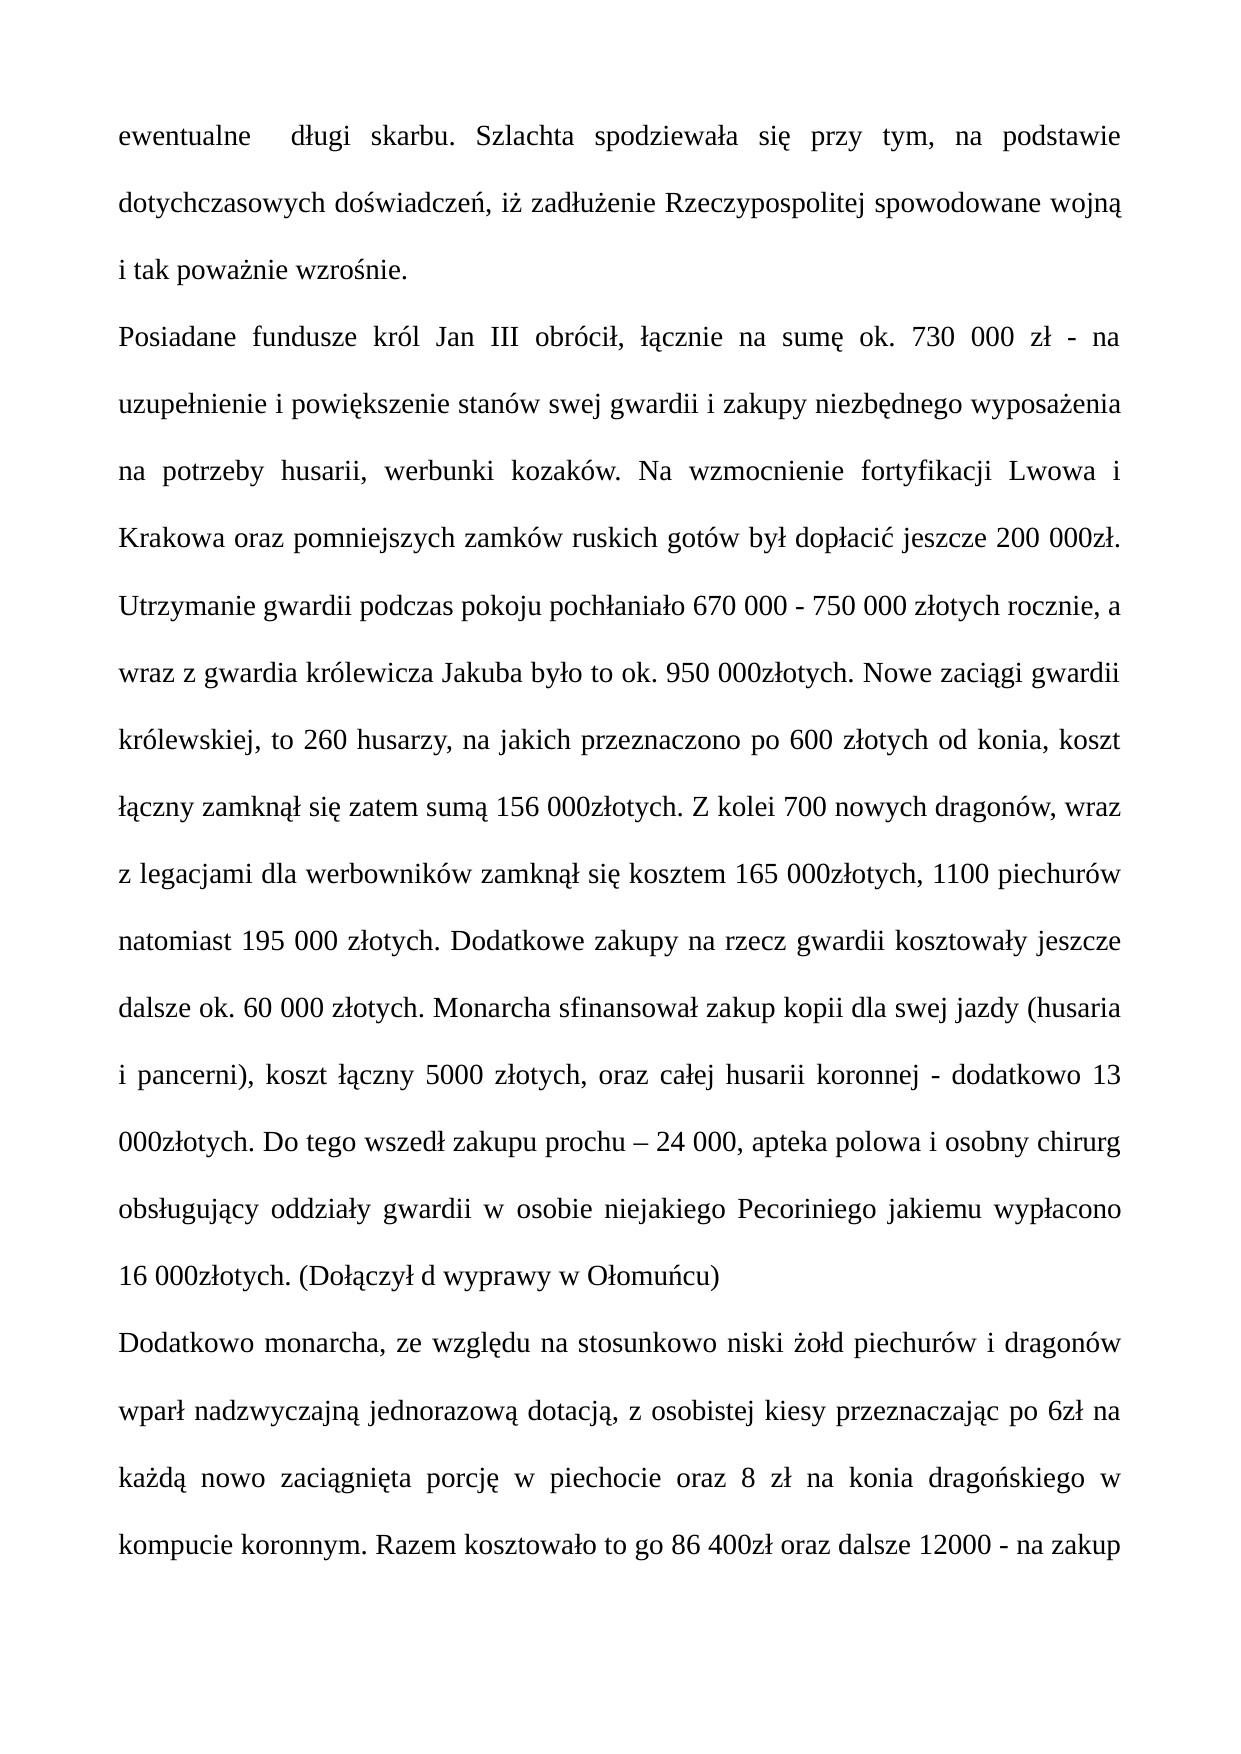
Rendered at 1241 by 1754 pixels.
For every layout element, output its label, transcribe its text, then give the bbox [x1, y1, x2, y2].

text ewentualne długi skarbu. Szlachta spodziewała się przy tym, na podstawie dotychczasowych doświadczeń, iż zadłużenie Rzeczypospolitej spowodowane wojną i tak poważnie wzrośnie. [118, 118, 1122, 286]
text Posiadane fundusze król Jan III obrócił, łącznie na sumę ok. 730 000 zł - na uzupełnienie i powiększenie stanów swej gwardii i zakupy niezbędnego wyposażenia na potrzeby husarii, werbunki kozaków. Na wzmocnienie fortyfikacji Lwowa i Krakowa oraz pomniejszych zamków ruskich gotów był dopłacić jeszcze 200 000zł. Utrzymanie gwardii podczas pokoju pochłaniało 670 000 - 750 000 złotych rocznie, a wraz z gwardia królewicza Jakuba było to ok. 950 000złotych. Nowe zaciągi gwardii królewskiej, to 260 husarzy, na jakich przeznaczono po 600 złotych od konia, koszt łączny zamknął się zatem sumą 156 000złotych. Z kolei 700 nowych dragonów, wraz z legacjami dla werbowników zamknął się kosztem 165 000złotych, 1100 piechurów natomiast 195 000 złotych. Dodatkowe zakupy na rzecz gwardii kosztowały jeszcze dalsze ok. 60 000 złotych. Monarcha sfinansował zakup kopii dla swej jazdy (husaria i pancerni), koszt łączny 5000 złotych, oraz całej husarii koronnej - dodatkowo 13 000złotych. Do tego wszedł zakupu prochu – 24 000, apteka polowa i osobny chirurg obsługujący oddziały gwardii w osobie niejakiego Pecoriniego jakiemu wypłacono 16 000złotych. (Dołączył d wyprawy w Ołomuńcu) [118, 319, 1122, 1292]
text Dodatkowo monarcha, ze względu na stosunkowo niski żołd piechurów i dragonów wparł nadzwyczajną jednorazową dotacją, z osobistej kiesy przeznaczając po 6zł na każdą nowo zaciągnięta porcję w piechocie oraz 8 zł na konia dragońskiego w kompucie koronnym. Razem kosztowało to go 86 400zł oraz dalsze 12000 - na zakup [118, 1326, 1122, 1560]
